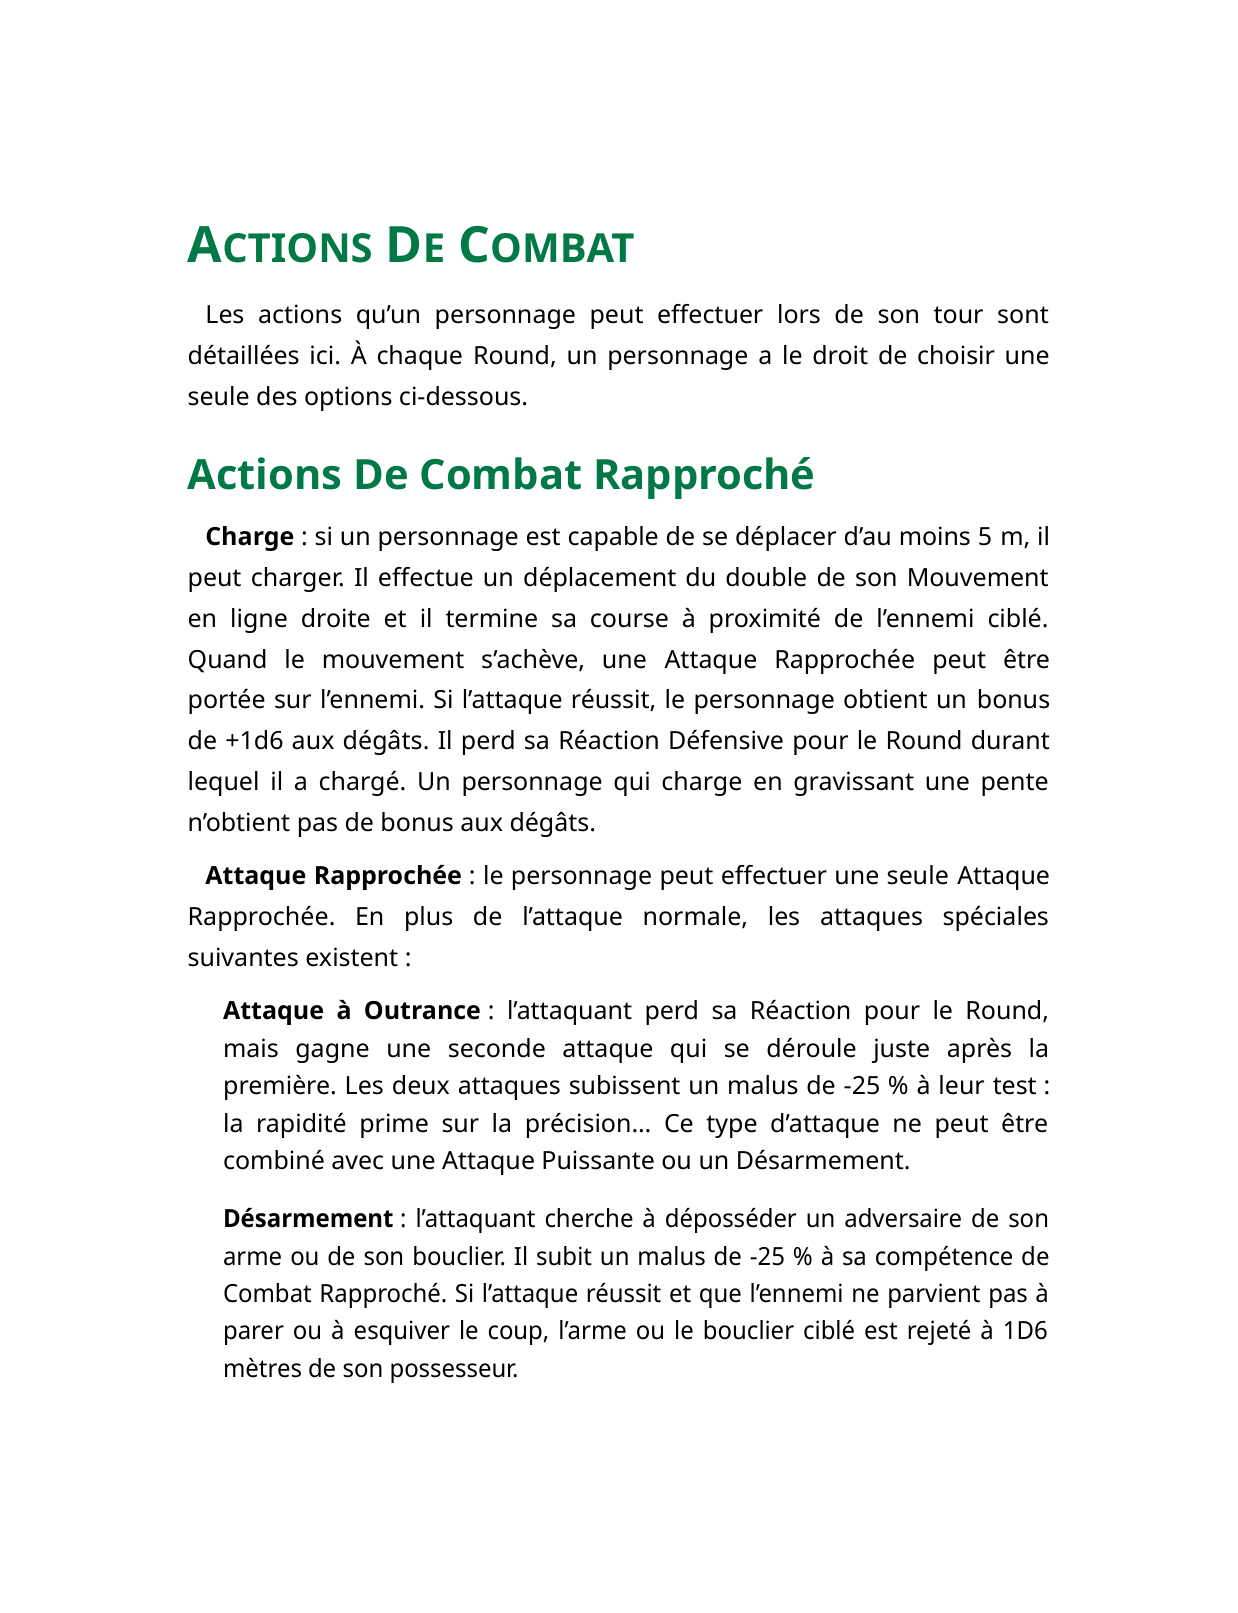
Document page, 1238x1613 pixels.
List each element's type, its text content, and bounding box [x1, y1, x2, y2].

subtitle Actions De Combat [187, 209, 1050, 277]
text Attaque Rapprochée : le personnage peut effectuer une seule Attaque Rapprochée. En plus de l’attaque normale, les attaques spéciales suivantes existent : [187, 858, 1050, 974]
list Désarmement : l’attaquant cherche à déposséder un adversaire de son arme ou de son bouclier. Il subit un malus de -25 % à sa compétence de Combat Rapproché. Si l’attaque réussit et que l’ennemi ne parvient pas à parer ou à esquiver le coup, l’arme ou le bouclier ciblé est rejeté à 1D6 mètres de son possesseur. [223, 1201, 1050, 1384]
text Les actions qu’un personnage peut effectuer lors de son tour sont détaillées ici. À chaque Round, un personnage a le droit de choisir une seule des options ci-dessous. [187, 297, 1050, 413]
list Attaque à Outrance : l’attaquant perd sa Réaction pour le Round, mais gagne une seconde attaque qui se déroule juste après la première. Les deux attaques subissent un malus de -25 % à leur test : la rapidité prime sur la précision… Ce type d’attaque ne peut être combiné avec une Attaque Puissante ou un Désarmement. [223, 993, 1050, 1177]
text Actions De Combat Rapproché [187, 444, 1050, 501]
text Charge : si un personnage est capable de se déplacer d’au moins 5 m, il peut charger. Il effectue un déplacement du double de son Mouvement en ligne droite et il termine sa course à proximité de l’ennemi ciblé. Quand le mouvement s’achève, une Attaque Rapprochée peut être portée sur l’ennemi. Si l’attaque réussit, le personnage obtient un bonus de +1d6 aux dégâts. Il perd sa Réaction Défensive pour le Round durant lequel il a chargé. Un personnage qui charge en gravissant une pente n’obtient pas de bonus aux dégâts. [187, 519, 1050, 839]
